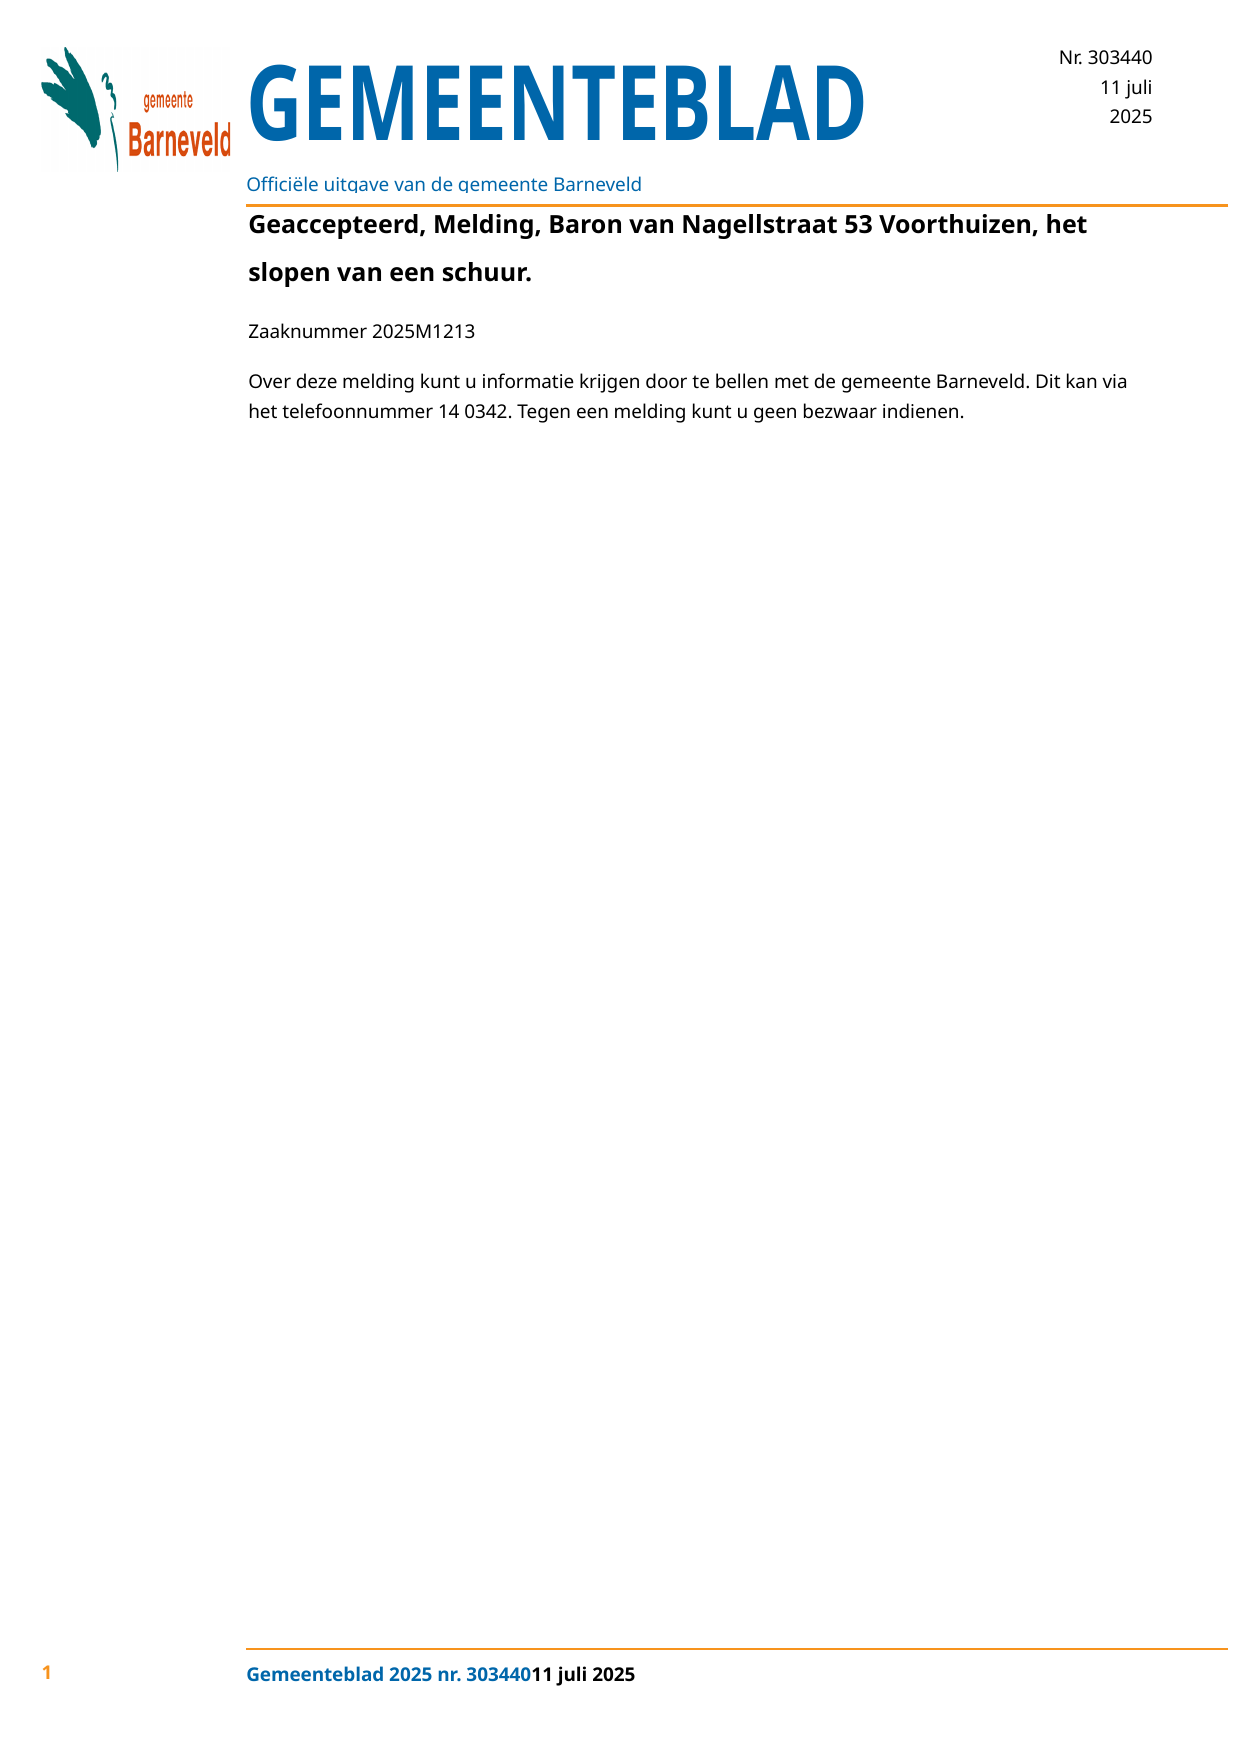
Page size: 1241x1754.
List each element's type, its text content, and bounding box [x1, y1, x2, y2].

text Zaaknummer 2025M1213 [248, 318, 1152, 344]
text Geaccepteerd, Melding, Baron van Nagellstraat 53 Voorthuizen, het slopen van een schuur. [248, 207, 1152, 288]
picture [41, 47, 231, 172]
text Over deze melding kunt u informatie krijgen door te bellen met de gemeente Barneveld. Dit kan via het telefoonnummer 14 0342. Tegen een melding kunt u geen bezwaar indienen. [248, 368, 1152, 424]
